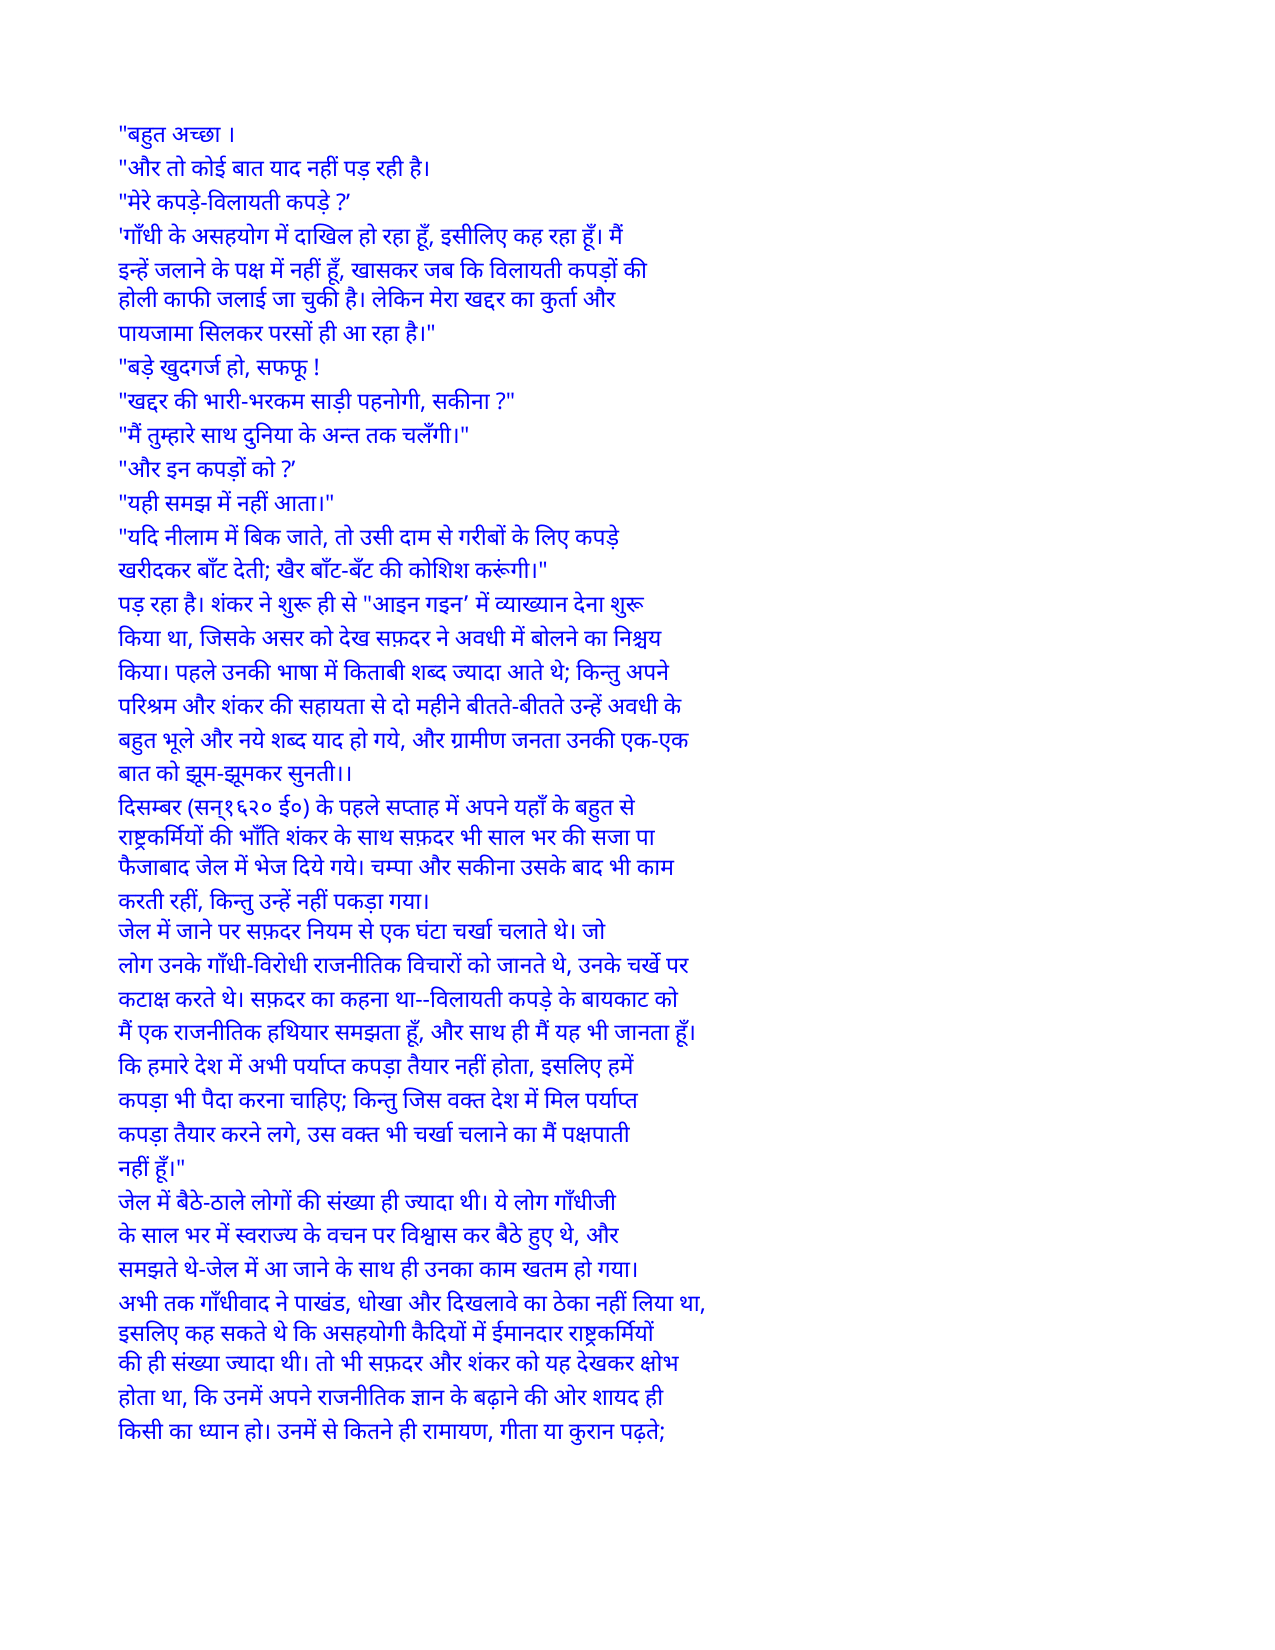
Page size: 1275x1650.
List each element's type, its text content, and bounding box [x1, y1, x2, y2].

text नहीं हूँ।" [118, 1152, 1157, 1186]
text कपड़ा भी पैदा करना चाहिए; किन्तु जिस वक्त देश में मिल पर्याप्त [118, 1084, 1157, 1118]
text राष्ट्रकर्मियों की भाँति शंकर के साथ सफ़दर भी साल भर की सजा पा [118, 825, 1157, 855]
text 'गाँधी के असहयोग में दाखिल हो रहा हूँ, इसीलिए कह रहा हूँ। मैं [118, 220, 1157, 253]
text लोग उनके गाँधी-विरोधी राजनीतिक विचारों को जानते थे, उनके चर्खे पर [118, 949, 1157, 982]
text "बड़े खुदगर्ज हो, सफफू ! [118, 351, 1157, 385]
text "और इन कपड़ों को ?’ [118, 453, 1157, 487]
text किया था, जिसके असर को देख सफ़दर ने अवधी में बोलने का निश्चय [118, 622, 1157, 656]
text के साल भर में स्वराज्य के वचन पर विश्वास कर बैठे हुए थे, और [118, 1219, 1157, 1253]
text किसी का ध्यान हो। उनमें से कितने ही रामायण, गीता या कुरान पढ़ते; [118, 1415, 1157, 1448]
text होली काफी जलाई जा चुकी है। लेकिन मेरा खद्दर का कुर्ता और [118, 287, 1157, 317]
text दिसम्बर (सन्१६२० ई०) के पहले सप्ताह में अपने यहाँ के बहुत से [118, 791, 1157, 825]
text पड़ रहा है। शंकर ने शुरू ही से "आइन गइन’ में व्याख्यान देना शुरू [118, 588, 1157, 622]
text "यही समझ में नहीं आता।" [118, 487, 1157, 520]
text समझते थे-जेल में आ जाने के साथ ही उनका काम खतम हो गया। [118, 1253, 1157, 1287]
text होता था, कि उनमें अपने राजनीतिक ज्ञान के बढ़ाने की ओर शायद ही [118, 1381, 1157, 1415]
text कटाक्ष करते थे। सफ़दर का कहना था--विलायती कपड़े के बायकाट को [118, 982, 1157, 1016]
text जेल में जाने पर सफ़दर नियम से एक घंटा चर्खा चलाते थे। जो [118, 919, 1157, 949]
text बहुत भूले और नये शब्द याद हो गये, और ग्रामीण जनता उनकी एक-एक [118, 723, 1157, 757]
text परिश्रम और शंकर की सहायता से दो महीने बीतते-बीतते उन्हें अवधी के [118, 690, 1157, 723]
text किया। पहले उनकी भाषा में किताबी शब्द ज्यादा आते थे; किन्तु अपने [118, 656, 1157, 690]
text "खद्दर की भारी-भरकम साड़ी पहनोगी, सकीना ?" [118, 385, 1157, 419]
text इन्हें जलाने के पक्ष में नहीं हूँ, खासकर जब कि विलायती कपड़ों की [118, 253, 1157, 287]
text "मेरे कपड़े-विलायती कपड़े ?’ [118, 186, 1157, 220]
text कपड़ा तैयार करने लगे, उस वक्त भी चर्खा चलाने का मैं पक्षपाती [118, 1118, 1157, 1152]
text "और तो कोई बात याद नहीं पड़ रही है। [118, 152, 1157, 186]
text पायजामा सिलकर परसों ही आ रहा है।" [118, 317, 1157, 351]
text बात को झूम-झूमकर सुनती।। [118, 757, 1157, 791]
text अभी तक गाँधीवाद ने पाखंड, धोखा और दिखलावे का ठेका नहीं लिया था, [118, 1287, 1157, 1321]
text करती रहीं, किन्तु उन्हें नहीं पकड़ा गया। [118, 885, 1157, 919]
text जेल में बैठे-ठाले लोगों की संख्या ही ज्यादा थी। ये लोग गाँधीजी [118, 1186, 1157, 1219]
text कि हमारे देश में अभी पर्याप्त कपड़ा तैयार नहीं होता, इसलिए हमें [118, 1050, 1157, 1084]
text इसलिए कह सकते थे कि असहयोगी कैदियों में ईमानदार राष्ट्रकर्मियों [118, 1321, 1157, 1351]
text फैजाबाद जेल में भेज दिये गये। चम्पा और सकीना उसके बाद भी काम [118, 855, 1157, 885]
text की ही संख्या ज्यादा थी। तो भी सफ़दर और शंकर को यह देखकर क्षोभ [118, 1351, 1157, 1381]
text "बहुत अच्छा । [118, 118, 1157, 152]
text खरीदकर बाँट देती; खैर बाँट-बँट की कोशिश करूंगी।" [118, 554, 1157, 588]
text मैं एक राजनीतिक हथियार समझता हूँ, और साथ ही मैं यह भी जानता हूँ। [118, 1016, 1157, 1050]
text "मैं तुम्हारे साथ दुनिया के अन्त तक चलँगी।" [118, 419, 1157, 453]
text "यदि नीलाम में बिक जाते, तो उसी दाम से गरीबों के लिए कपड़े [118, 520, 1157, 554]
